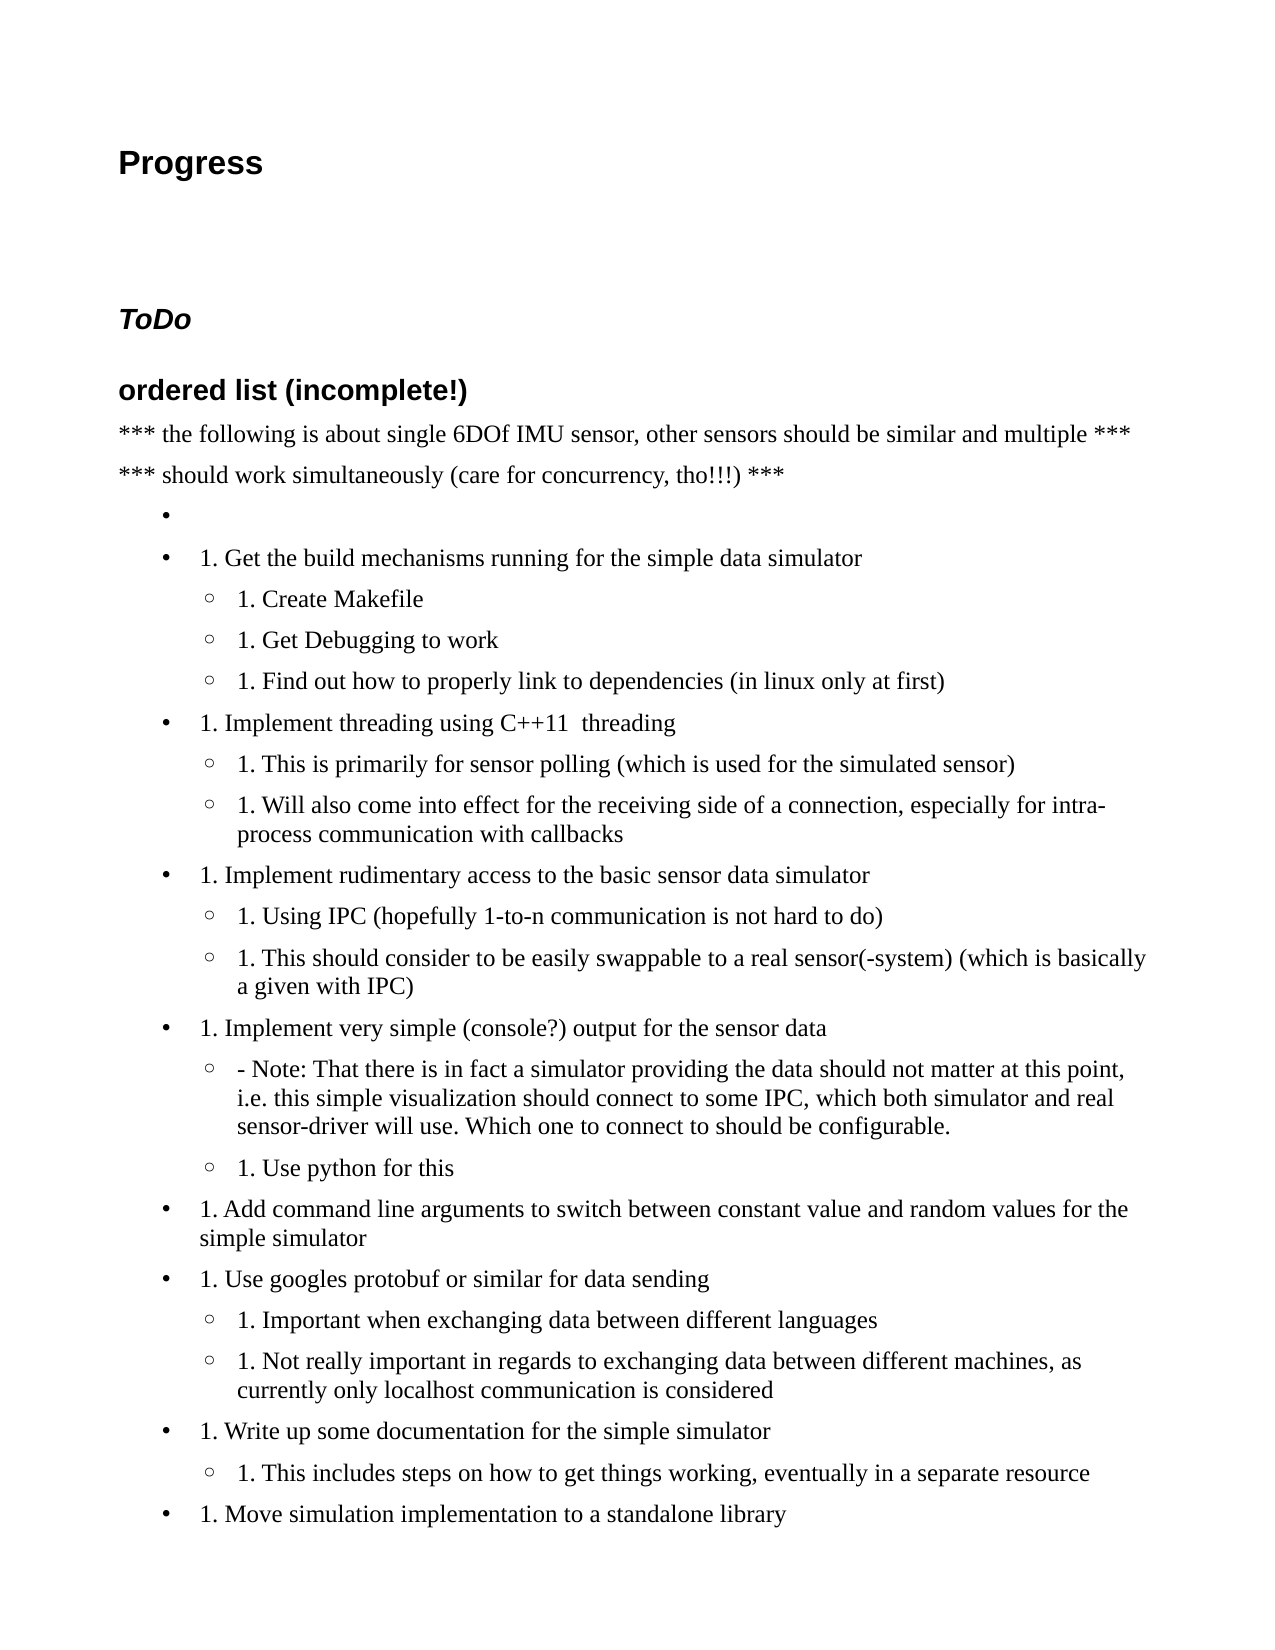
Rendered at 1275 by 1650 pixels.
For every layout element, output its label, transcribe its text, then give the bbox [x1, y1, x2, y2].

subtitle 1. Use python for this [199, 1153, 1157, 1181]
subtitle 1. Get Debugging to work [199, 625, 1157, 654]
subtitle 1. This should consider to be easily swappable to a real sensor(-system) (which is basically a given with IPC) [199, 943, 1157, 1000]
subtitle ToDo [118, 302, 1157, 335]
subtitle 1. Will also come into effect for the receiving side of a connection, especially for intra-process communication with callbacks [199, 790, 1157, 848]
subtitle 1. Important when exchanging data between different languages [199, 1305, 1157, 1334]
subtitle 1. This includes steps on how to get things working, eventually in a separate resource [199, 1458, 1157, 1486]
subtitle 1. Implement threading using C++11 threading [162, 708, 1157, 736]
subtitle 1. Create Makefile [199, 584, 1157, 613]
subtitle - Note: That there is in fact a simulator providing the data should not matter at this point, i.e. this simple visualization should connect to some IPC, which both simulator and real sensor-driver will use. Which one to connect to should be configurable. [199, 1054, 1157, 1140]
subtitle 1. Find out how to properly link to dependencies (in linux only at first) [199, 666, 1157, 695]
subtitle 1. Not really important in regards to exchanging data between different machines, as currently only localhost communication is considered [199, 1346, 1157, 1404]
subtitle 1. Write up some documentation for the simple simulator [162, 1416, 1157, 1445]
subtitle 1. Get the build mechanisms running for the simple data simulator [162, 543, 1157, 571]
subtitle 1. Implement rudimentary access to the basic sensor data simulator [162, 860, 1157, 889]
subtitle 1. Use googles protobuf or similar for data sending [162, 1264, 1157, 1293]
subtitle *** the following is about single 6DOf IMU sensor, other sensors should be similar and multiple *** [118, 419, 1157, 448]
subtitle 1. Move simulation implementation to a standalone library [162, 1499, 1157, 1528]
subtitle ordered list (incomplete!) [118, 373, 1157, 406]
subtitle 1. Using IPC (hopefully 1-to-n communication is not hard to do) [199, 901, 1157, 930]
subtitle 1. This is primarily for sensor polling (which is used for the simulated sensor) [199, 749, 1157, 778]
subtitle 1. Implement very simple (console?) output for the sensor data [162, 1013, 1157, 1041]
subtitle Progress [118, 143, 1157, 182]
subtitle 1. Add command line arguments to switch between constant value and random values for the simple simulator [162, 1194, 1157, 1251]
subtitle *** should work simultaneously (care for concurrency, tho!!!) *** [118, 460, 1157, 489]
